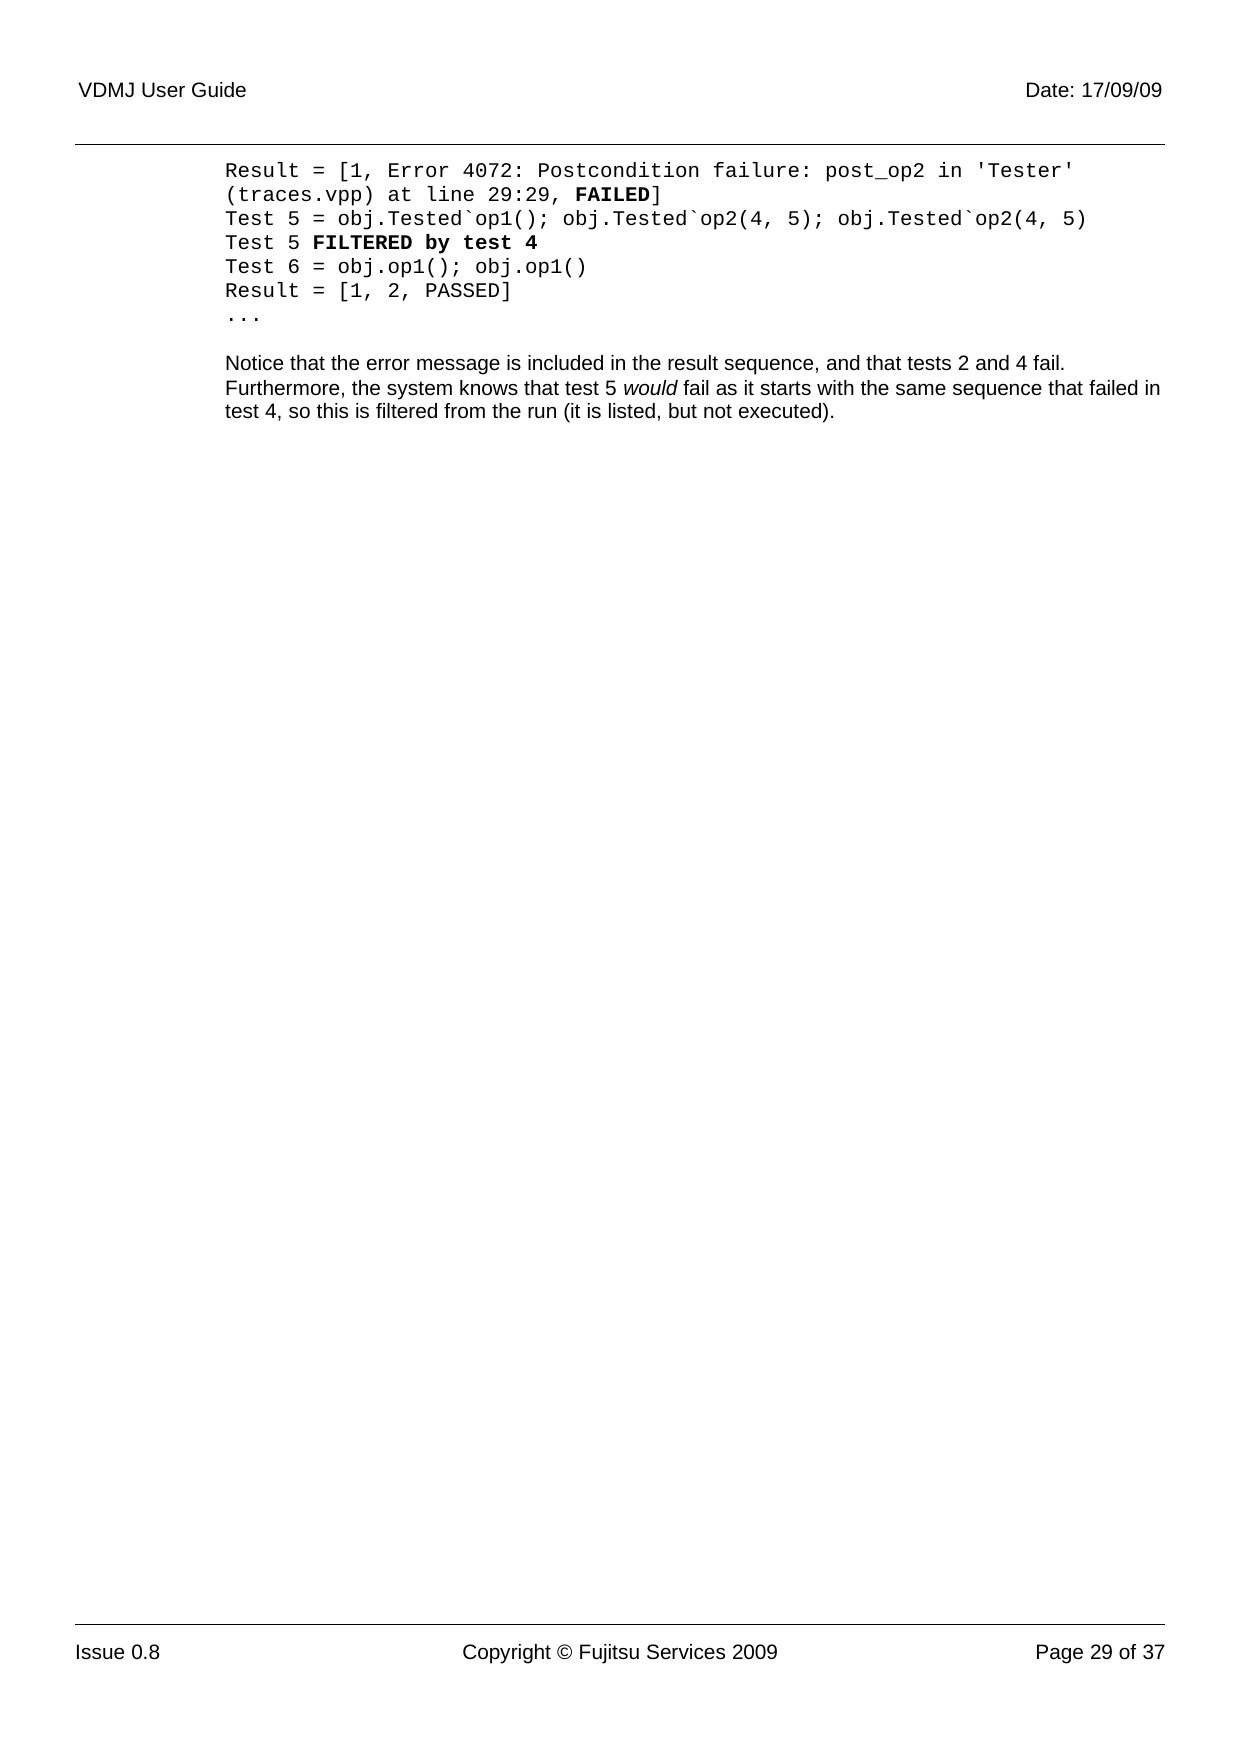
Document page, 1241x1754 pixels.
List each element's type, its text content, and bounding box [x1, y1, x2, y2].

text Test 5 = obj.Tested`op1(); obj.Tested`op2(4, 5); obj.Tested`op2(4, 5) [225, 208, 1165, 232]
text Test 5 FILTERED by test 4 [225, 232, 1165, 256]
text Notice that the error message is included in the result sequence, and that tests 2 and 4 fail. Furthermore, the system knows that test 5 would fail as it starts with the same sequence that failed in test 4, so this is filtered from the run (it is listed, but not executed). [225, 351, 1165, 423]
text ... [225, 303, 1165, 327]
text Test 6 = obj.op1(); obj.op1() [225, 256, 1165, 279]
text Result = [1, Error 4072: Postcondition failure: post_op2 in 'Tester' (traces.vpp) at line 29:29, FAILED] [225, 160, 1165, 208]
text Result = [1, 2, PASSED] [225, 279, 1165, 303]
